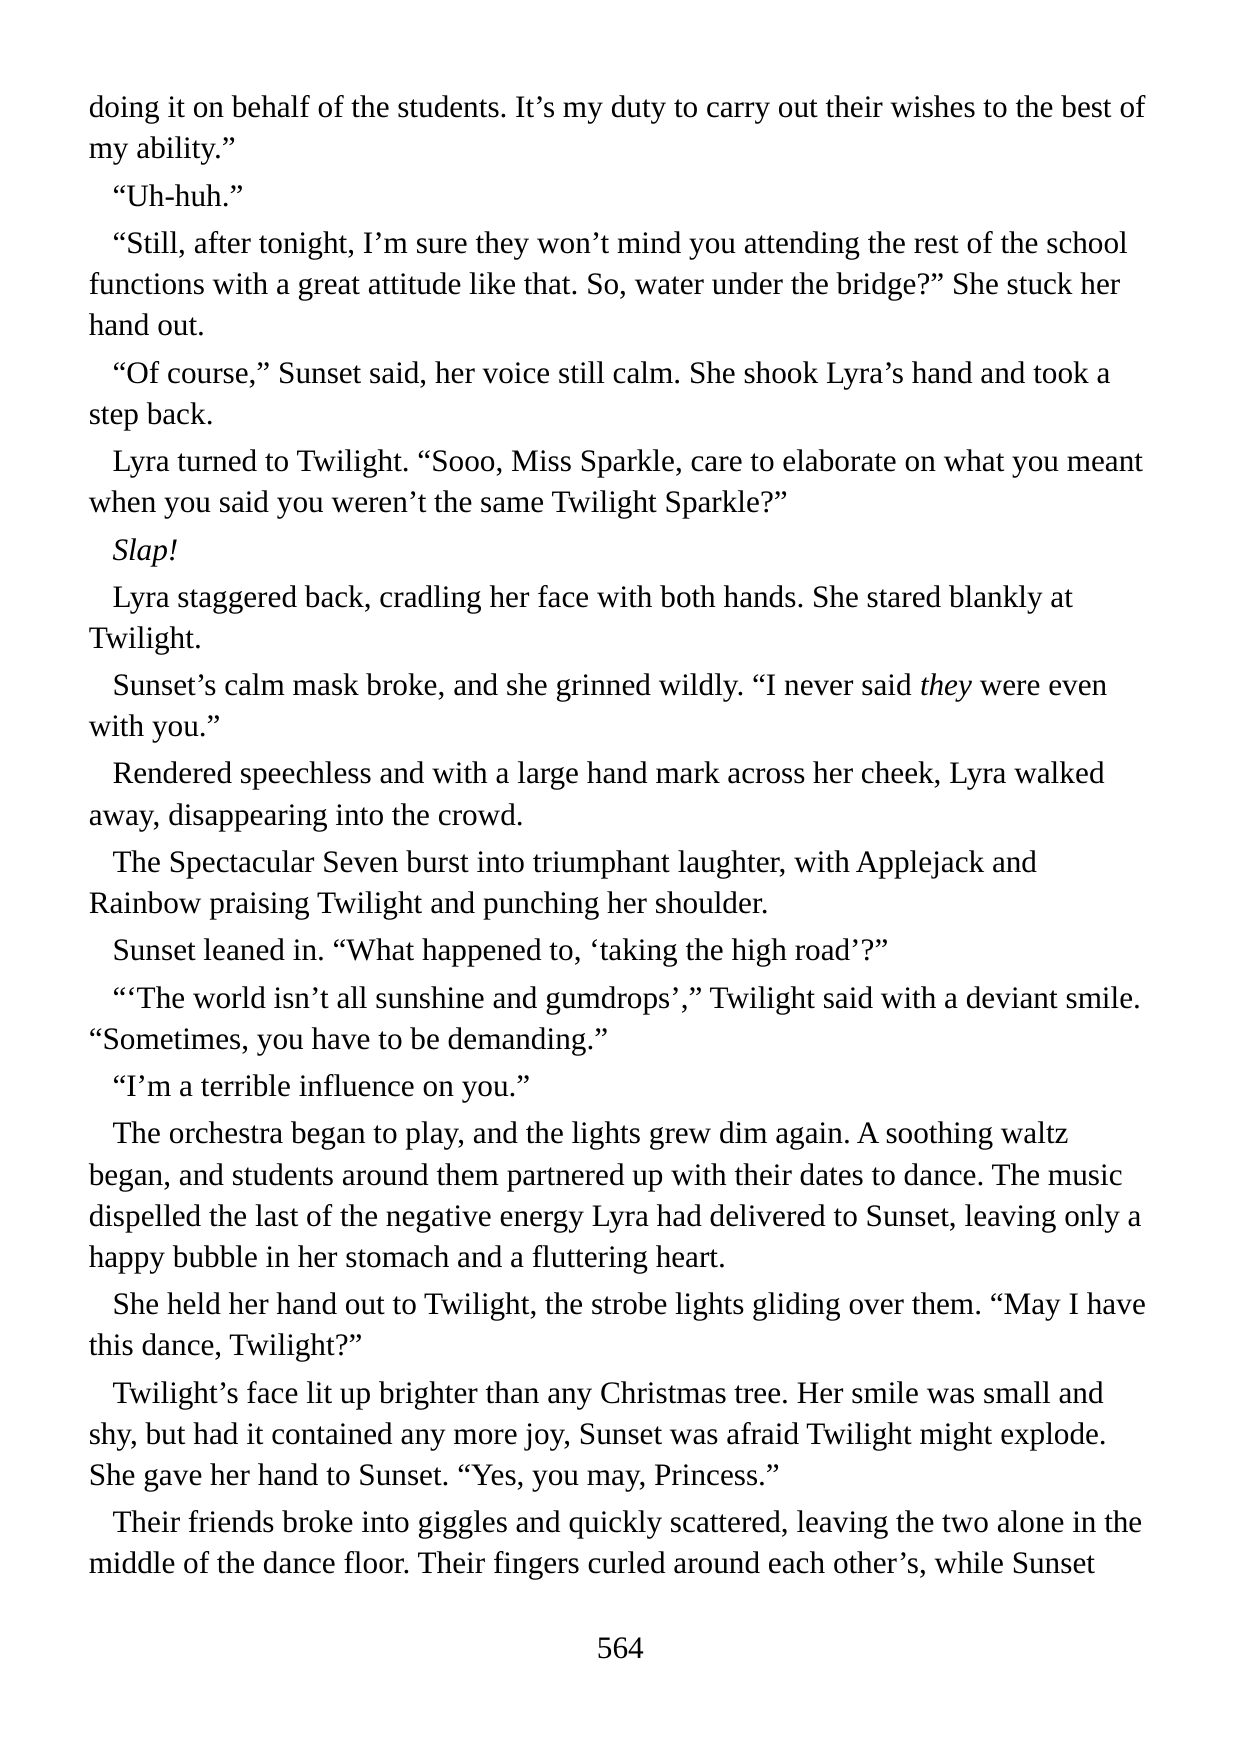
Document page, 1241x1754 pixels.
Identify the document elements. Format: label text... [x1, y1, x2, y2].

text The Spectacular Seven burst into triumphant laughter, with Applejack and Rainbow praising Twilight and punching her shoulder. [88, 843, 1152, 920]
text Rendered speechless and with a large hand mark across her cheek, Lyra walked away, disappearing into the crowd. [88, 755, 1152, 832]
text Their friends broke into giggles and quickly scattered, leaving the two alone in the middle of the dance floor. Their fingers curled around each other’s, while Sunset [88, 1503, 1152, 1581]
text “Still, after tonight, I’m sure they won’t mind you attending the rest of the school functions with a great attitude like that. So, water under the bridge?” She stuck her hand out. [88, 224, 1152, 343]
text The orchestra began to play, and the lights grew dim again. A soothing waltz began, and students around them partnered up with their dates to dance. The music dispelled the last of the negative energy Lyra had delivered to Sunset, leaving only a happy bubble in her stomach and a fluttering heart. [88, 1114, 1152, 1274]
text Lyra turned to Twilight. “Sooo, Miss Sparkle, care to elaborate on what you meant when you said you weren’t the same Twilight Sparkle?” [88, 442, 1152, 519]
text “Uh-huh.” [88, 177, 1152, 213]
text Sunset leaned in. “What happened to, ‘taking the high road’?” [88, 932, 1152, 968]
text Slap! [88, 531, 1152, 567]
text “I’m a terrible influence on you.” [88, 1067, 1152, 1103]
text Lyra staggered back, cradling her face with both hands. She stared blankly at Twilight. [88, 578, 1152, 655]
text Twilight’s face lit up brighter than any Christmas tree. Her smile was small and shy, but had it contained any more joy, Sunset was afraid Twilight might explode. She gave her hand to Sunset. “Yes, you may, Princess.” [88, 1374, 1152, 1492]
text She held her hand out to Twilight, the strobe lights gliding over them. “May I have this dance, Twilight?” [88, 1285, 1152, 1363]
text Sunset’s calm mask broke, and she grinned wildly. “I never said they were even with you.” [88, 666, 1152, 743]
text “‘The world isn’t all sunshine and gumdrops’,” Twilight said with a deviant smile. “Sometimes, you have to be demanding.” [88, 979, 1152, 1056]
text “Of course,” Sunset said, her voice still calm. She shook Lyra’s hand and took a step back. [88, 354, 1152, 431]
text doing it on behalf of the students. It’s my duty to carry out their wishes to the best of my ability.” [88, 88, 1152, 166]
